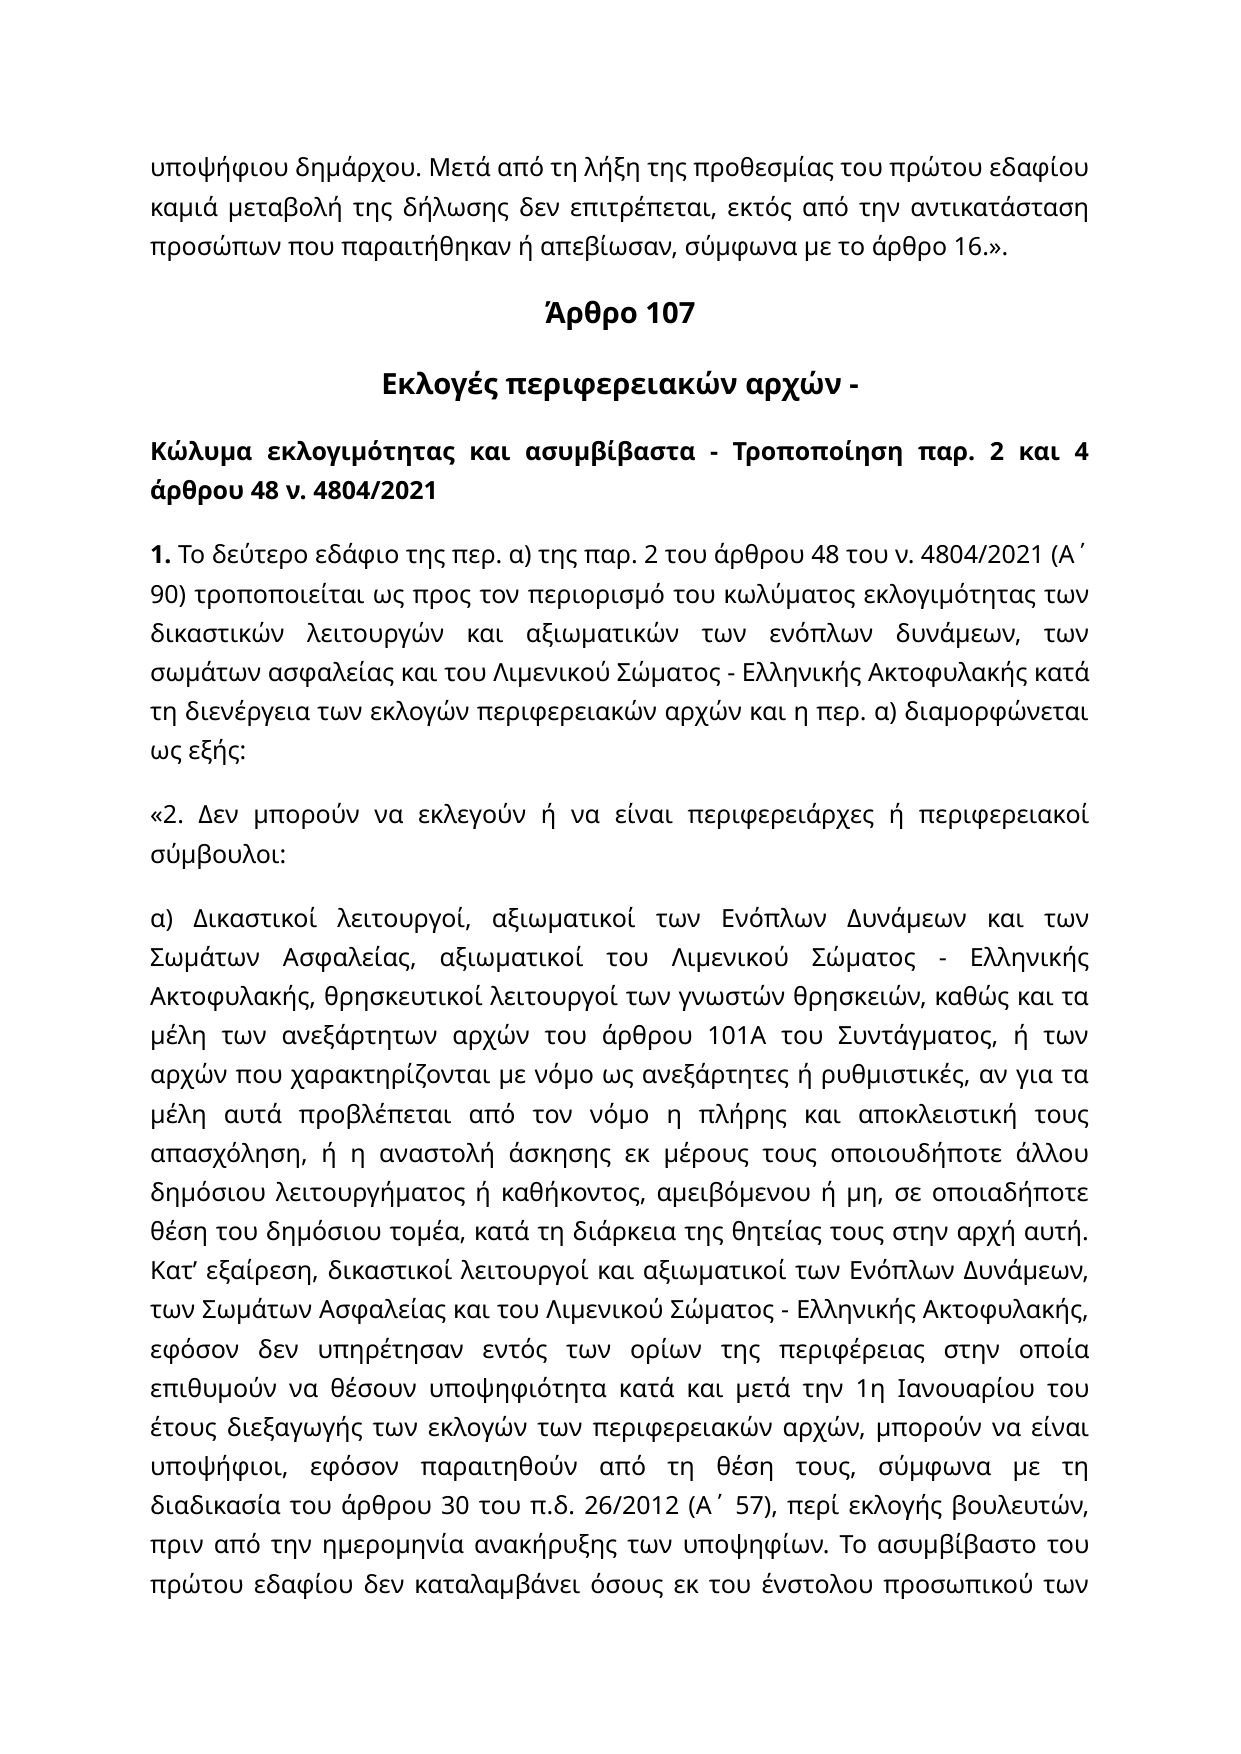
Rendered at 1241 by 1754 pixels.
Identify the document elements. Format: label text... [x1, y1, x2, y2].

text «2. Δεν μπορούν να εκλεγούν ή να είναι περιφερειάρχες ή περιφερειακοί σύμβουλοι: [150, 797, 1090, 870]
subtitle Εκλογές περιφερειακών αρχών - [150, 363, 1090, 403]
text 1. Το δεύτερο εδάφιο της περ. α) της παρ. 2 του άρθρου 48 του ν. 4804/2021 (Α΄ 90) τροποποιείται ως προς τον περιορισμό του κωλύματος εκλογιμότητας των δικαστικών λειτουργών και αξιωματικών των ενόπλων δυνάμεων, των σωμάτων ασφαλείας και του Λιμενικού Σώματος - Ελληνικής Ακτοφυλακής κατά τη διενέργεια των εκλογών περιφερειακών αρχών και η περ. α) διαμορφώνεται ως εξής: [150, 537, 1090, 767]
subtitle Άρθρο 107 [150, 292, 1090, 332]
text α) Δικαστικοί λειτουργοί, αξιωματικοί των Ενόπλων Δυνάμεων και των Σωμάτων Ασφαλείας, αξιωματικοί του Λιμενικού Σώματος - Ελληνικής Ακτοφυλακής, θρησκευτικοί λειτουργοί των γνωστών θρησκειών, καθώς και τα μέλη των ανεξάρτητων αρχών του άρθρου 101Α του Συντάγματος, ή των αρχών που χαρακτηρίζονται με νόμο ως ανεξάρτητες ή ρυθμιστικές, αν για τα μέλη αυτά προβλέπεται από τον νόμο η πλήρης και αποκλειστική τους απασχόληση, ή η αναστολή άσκησης εκ μέρους τους οποιουδήποτε άλλου δημόσιου λειτουργήματος ή καθήκοντος, αμειβόμενου ή μη, σε οποιαδήποτε θέση του δημόσιου τομέα, κατά τη διάρκεια της θητείας τους στην αρχή αυτή. Κατ’ εξαίρεση, δικαστικοί λειτουργοί και αξιωματικοί των Ενόπλων Δυνάμεων, των Σωμάτων Ασφαλείας και του Λιμενικού Σώματος - Ελληνικής Ακτοφυλακής, εφόσον δεν υπηρέτησαν εντός των ορίων της περιφέρειας στην οποία επιθυμούν να θέσουν υποψηφιότητα κατά και μετά την 1η Ιανουαρίου του έτους διεξαγωγής των εκλογών των περιφερειακών αρχών, μπορούν να είναι υποψήφιοι, εφόσον παραιτηθούν από τη θέση τους, σύμφωνα με τη διαδικασία του άρθρου 30 του π.δ. 26/2012 (Α΄ 57), περί εκλογής βουλευτών, πριν από την ημερομηνία ανακήρυξης των υποψηφίων. Το ασυμβίβαστο του πρώτου εδαφίου δεν καταλαμβάνει όσους εκ του ένστολου προσωπικού των [150, 900, 1090, 1600]
text υποψήφιου δημάρχου. Μετά από τη λήξη της προθεσμίας του πρώτου εδαφίου καμιά μεταβολή της δήλωσης δεν επιτρέπεται, εκτός από την αντικατάσταση προσώπων που παραιτήθηκαν ή απεβίωσαν, σύμφωνα με το άρθρο 16.». [150, 150, 1090, 262]
text Κώλυμα εκλογιμότητας και ασυμβίβαστα - Τροποποίηση παρ. 2 και 4 άρθρου 48 ν. 4804/2021 [150, 434, 1090, 507]
